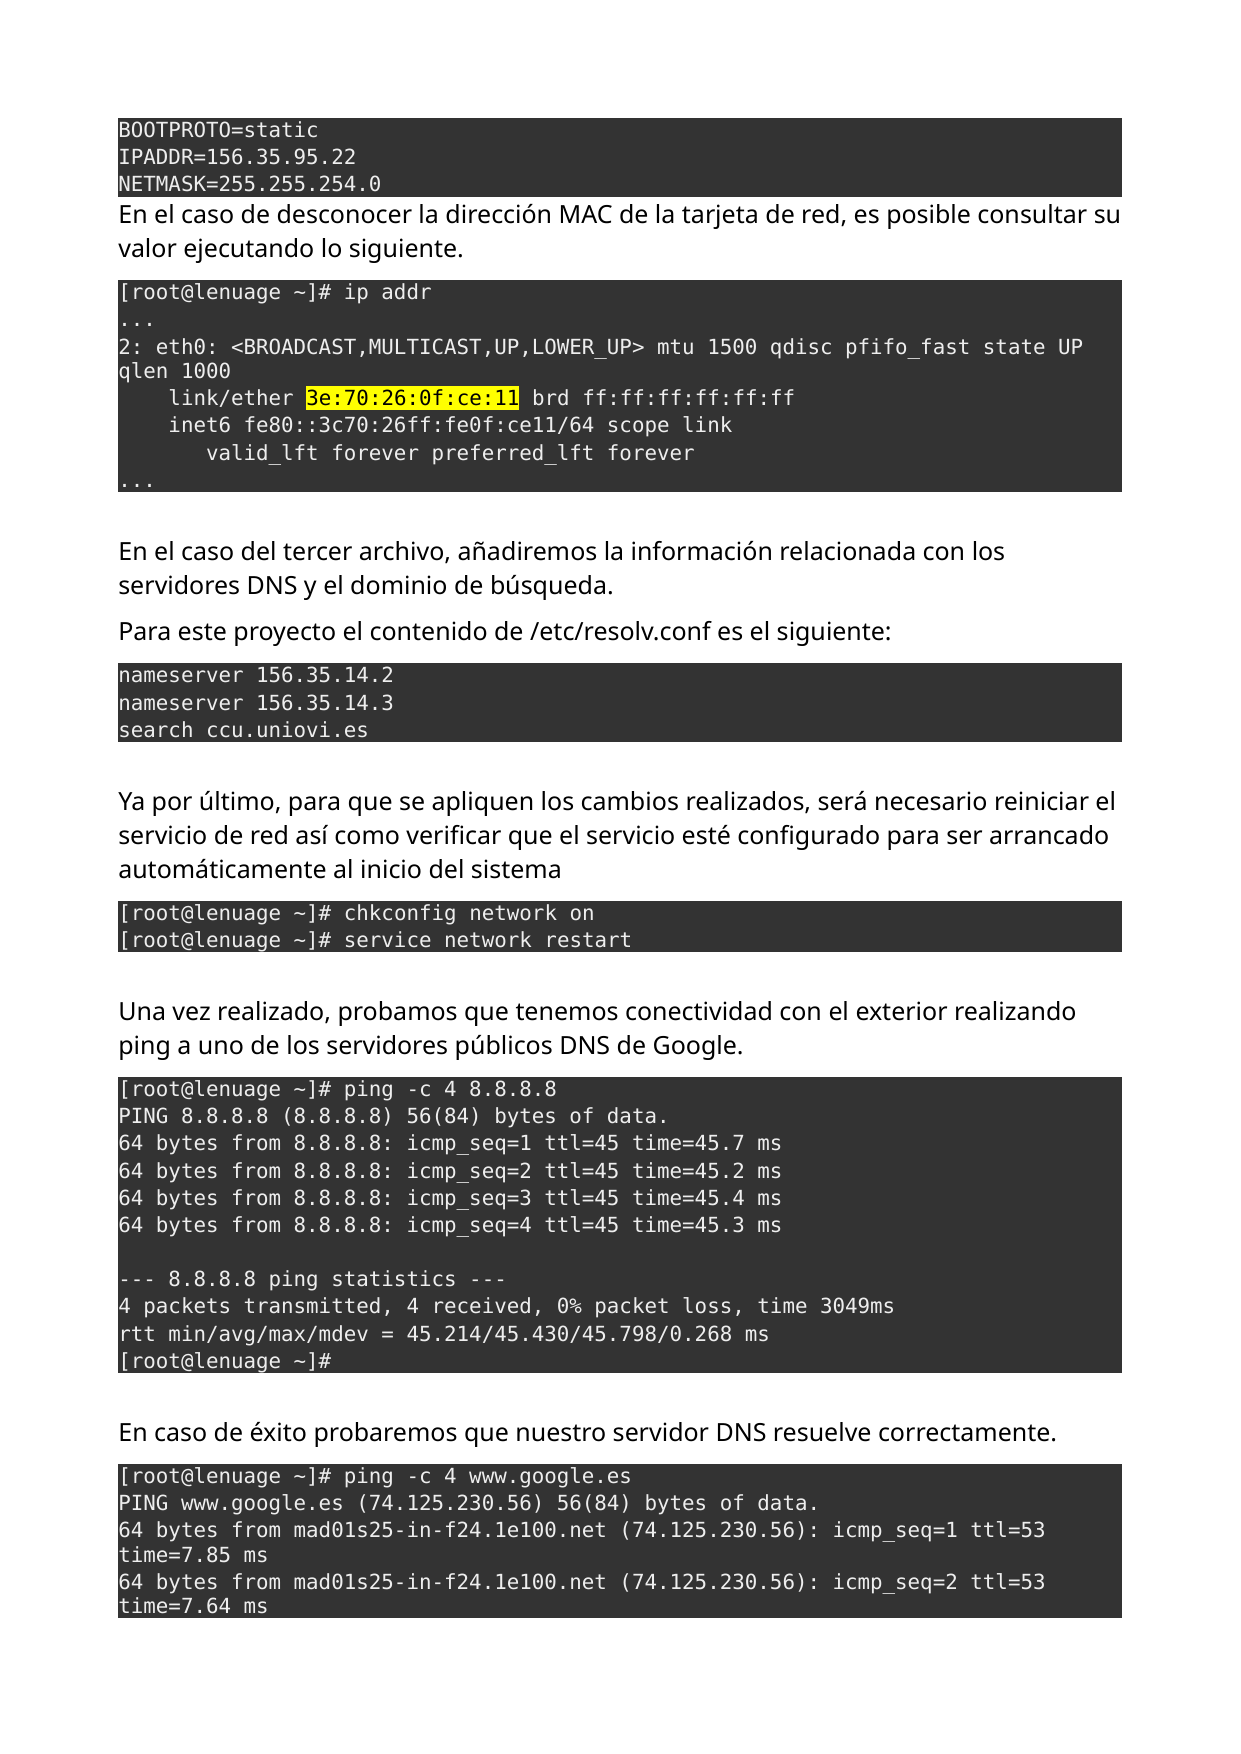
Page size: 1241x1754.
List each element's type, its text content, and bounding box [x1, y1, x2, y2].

text 64 bytes from 8.8.8.8: icmp_seq=1 ttl=45 time=45.7 ms [118, 1131, 1122, 1156]
text valid_lft forever preferred_lft forever [118, 441, 1122, 465]
text 64 bytes from 8.8.8.8: icmp_seq=4 ttl=45 time=45.3 ms [118, 1213, 1122, 1237]
text 64 bytes from 8.8.8.8: icmp_seq=3 ttl=45 time=45.4 ms [118, 1186, 1122, 1210]
text link/ether 3e:70:26:0f:ce:11 brd ff:ff:ff:ff:ff:ff [118, 386, 1122, 410]
text inet6 fe80::3c70:26ff:fe0f:ce11/64 scope link [118, 413, 1122, 438]
text PING 8.8.8.8 (8.8.8.8) 56(84) bytes of data. [118, 1104, 1122, 1128]
text --- 8.8.8.8 ping statistics --- [118, 1267, 1122, 1292]
text Para este proyecto el contenido de /etc/resolv.conf es el siguiente: [118, 614, 1122, 648]
text 64 bytes from mad01s25-in-f24.1e100.net (74.125.230.56): icmp_seq=1 ttl=53 time=7.85 ms [118, 1518, 1122, 1567]
text En el caso de desconocer la dirección MAC de la tarjeta de red, es posible consultar su valor ejecutando lo siguiente. [118, 197, 1122, 265]
text [root@lenuage ~]# ping -c 4 8.8.8.8 [118, 1077, 1122, 1101]
text ... [118, 468, 1122, 492]
text nameserver 156.35.14.3 [118, 691, 1122, 715]
text NETMASK=255.255.254.0 [118, 172, 1122, 197]
text PING www.google.es (74.125.230.56) 56(84) bytes of data. [118, 1491, 1122, 1515]
text [root@lenuage ~]# service network restart [118, 928, 1122, 952]
text 64 bytes from mad01s25-in-f24.1e100.net (74.125.230.56): icmp_seq=2 ttl=53 time=7.64 ms [118, 1570, 1122, 1618]
text [root@lenuage ~]# [118, 1349, 1122, 1373]
text [root@lenuage ~]# ping -c 4 www.google.es [118, 1464, 1122, 1488]
text [root@lenuage ~]# chkconfig network on [118, 901, 1122, 925]
text search ccu.uniovi.es [118, 718, 1122, 742]
text 64 bytes from 8.8.8.8: icmp_seq=2 ttl=45 time=45.2 ms [118, 1159, 1122, 1183]
text ... [118, 307, 1122, 332]
text 4 packets transmitted, 4 received, 0% packet loss, time 3049ms [118, 1294, 1122, 1319]
text nameserver 156.35.14.2 [118, 663, 1122, 688]
text BOOTPROTO=static [118, 118, 1122, 142]
text [root@lenuage ~]# ip addr [118, 280, 1122, 304]
text rtt min/avg/max/mdev = 45.214/45.430/45.798/0.268 ms [118, 1322, 1122, 1346]
text En el caso del tercer archivo, añadiremos la información relacionada con los servidores DNS y el dominio de búsqueda. [118, 533, 1122, 601]
text En caso de éxito probaremos que nuestro servidor DNS resuelve correctamente. [118, 1414, 1122, 1448]
text IPADDR=156.35.95.22 [118, 145, 1122, 169]
text Una vez realizado, probamos que tenemos conectividad con el exterior realizando ping a uno de los servidores públicos DNS de Google. [118, 993, 1122, 1062]
text Ya por último, para que se apliquen los cambios realizados, será necesario reiniciar el servicio de red así como verificar que el servicio esté configurado para ser arrancado automáticamente al inicio del sistema [118, 783, 1122, 885]
text 2: eth0: <BROADCAST,MULTICAST,UP,LOWER_UP> mtu 1500 qdisc pfifo_fast state UP qlen 1000 [118, 335, 1122, 383]
